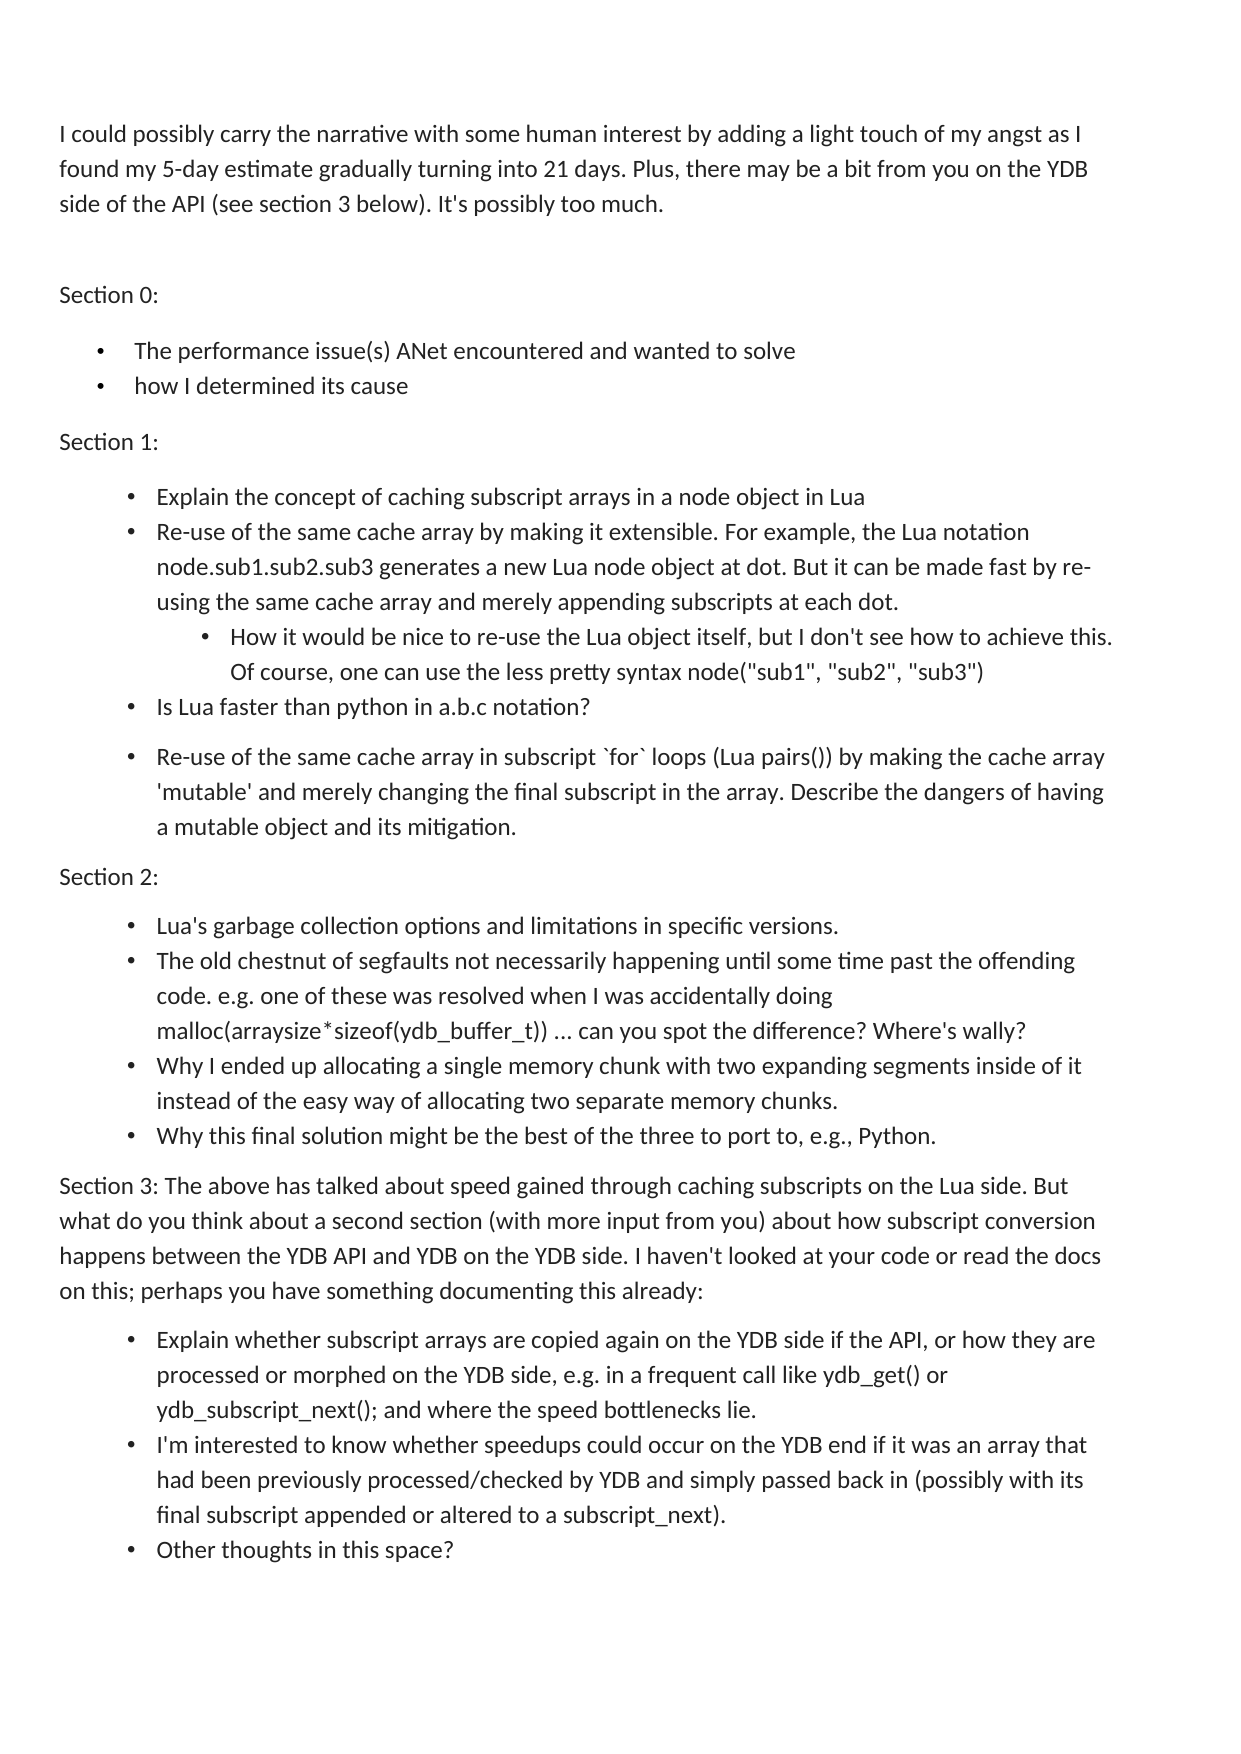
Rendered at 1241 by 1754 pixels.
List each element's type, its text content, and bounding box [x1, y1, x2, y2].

text Section 0: [59, 279, 1122, 309]
list Why I ended up allocating a single memory chunk with two expanding segments inside of it instead of the easy way of allocating two separate memory chunks. [127, 1050, 1122, 1116]
list Explain whether subscript arrays are copied again on the YDB side if the API, or how they are processed or morphed on the YDB side, e.g. in a frequent call like ydb_get() or ydb_subscript_next(); and where the speed bottlenecks lie. [127, 1324, 1122, 1425]
text Section 2: [59, 861, 1122, 891]
list How it would be nice to re-use the Lua object itself, but I don't see how to achieve this. Of course, one can use the less pretty syntax node("sub1", "sub2", "sub3") [201, 621, 1122, 687]
list I'm interested to know whether speedups could occur on the YDB end if it was an array that had been previously processed/checked by YDB and simply passed back in (possibly with its final subscript appended or altered to a subscript_next). [127, 1429, 1122, 1530]
list The performance issue(s) ANet encountered and wanted to solve [97, 335, 1122, 365]
list Why this final solution might be the best of the three to port to, e.g., Python. [127, 1120, 1122, 1151]
text Section 3: The above has talked about speed gained through caching subscripts on the Lua side. But what do you think about a second section (with more input from you) about how subscript conversion happens between the YDB API and YDB on the YDB side. I haven't looked at your code or read the docs on this; perhaps you have something documenting this already: [59, 1170, 1122, 1305]
list Is Lua faster than python in a.b.c notation? [127, 691, 1122, 722]
list Re-use of the same cache array in subscript `for` loops (Lua pairs()) by making the cache array 'mutable' and merely changing the final subscript in the array. Describe the dangers of having a mutable object and its mitigation. [127, 741, 1122, 842]
list Lua's garbage collection options and limitations in specific versions. [127, 910, 1122, 941]
list The old chestnut of segfaults not necessarily happening until some time past the offending code. e.g. one of these was resolved when I was accidentally doing malloc(arraysize*sizeof(ydb_buffer_t)) ... can you spot the difference? Where's wally? [127, 945, 1122, 1046]
list Explain the concept of caching subscript arrays in a node object in Lua [127, 481, 1122, 512]
text I could possibly carry the narrative with some human interest by adding a light touch of my angst as I found my 5-day estimate gradually turning into 21 days. Plus, there may be a bit from you on the YDB side of the API (see section 3 below). It's possibly too much. [59, 118, 1122, 219]
list Re-use of the same cache array by making it extensible. For example, the Lua notation node.sub1.sub2.sub3 generates a new Lua node object at dot. But it can be made fast by re-using the same cache array and merely appending subscripts at each dot. [127, 516, 1122, 617]
text Section 1: [59, 426, 1122, 456]
list Other thoughts in this space? [127, 1534, 1122, 1565]
list how I determined its cause [97, 370, 1122, 400]
